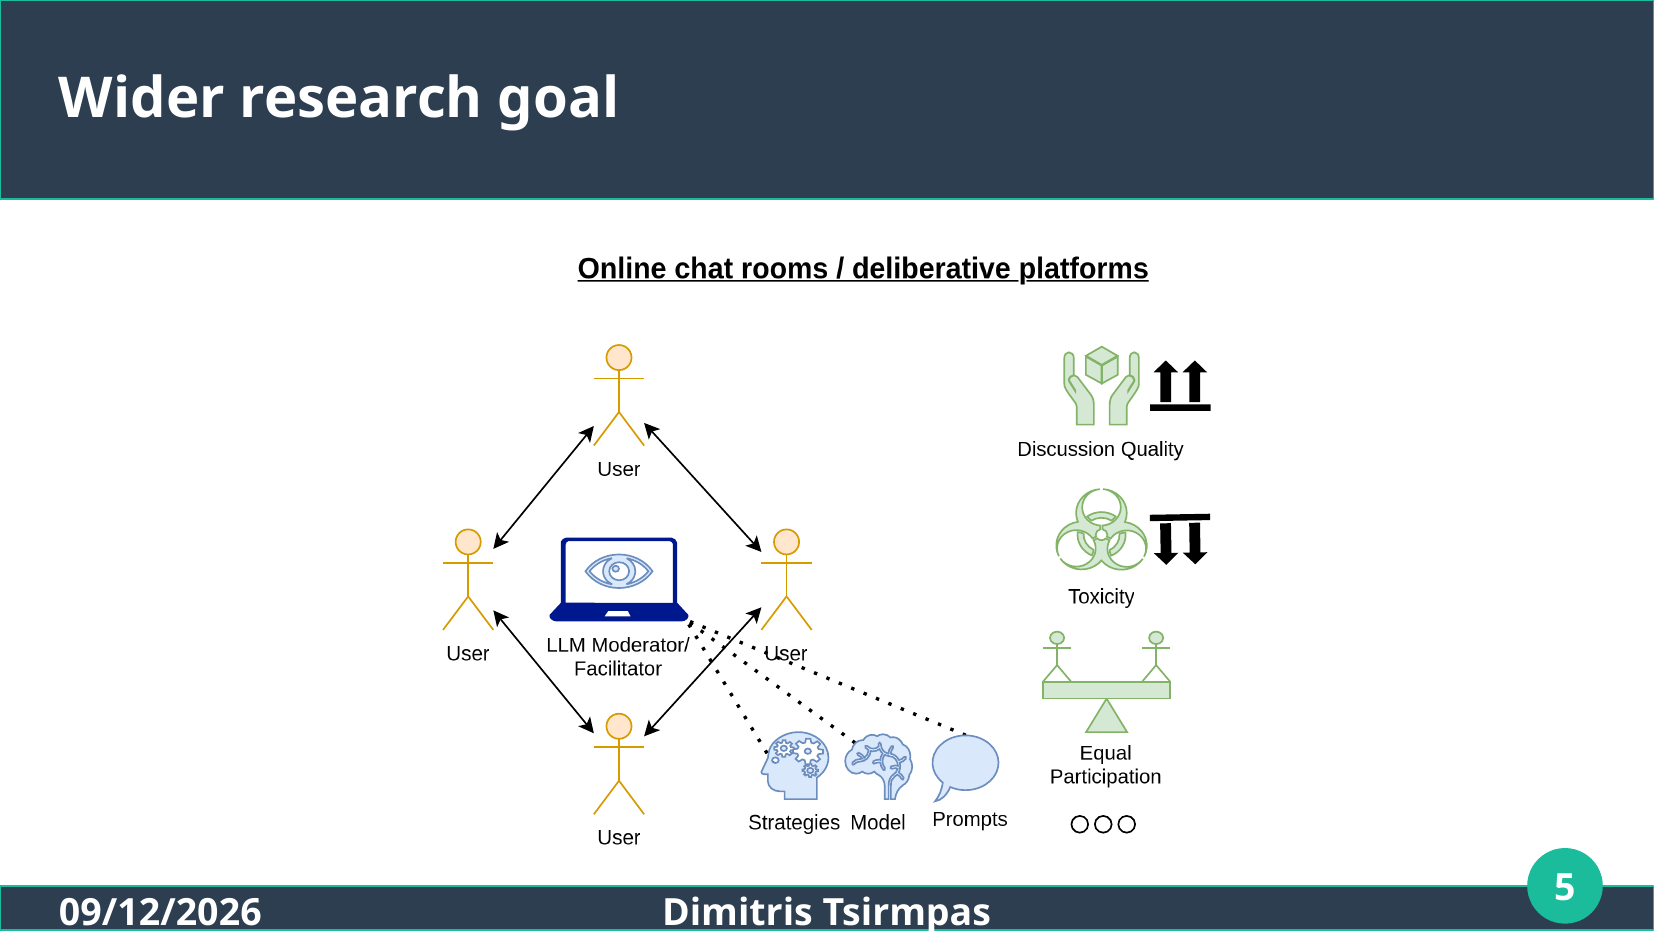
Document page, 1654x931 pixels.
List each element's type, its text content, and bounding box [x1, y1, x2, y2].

title Wider research goal [59, 37, 1595, 155]
picture [442, 243, 1212, 864]
